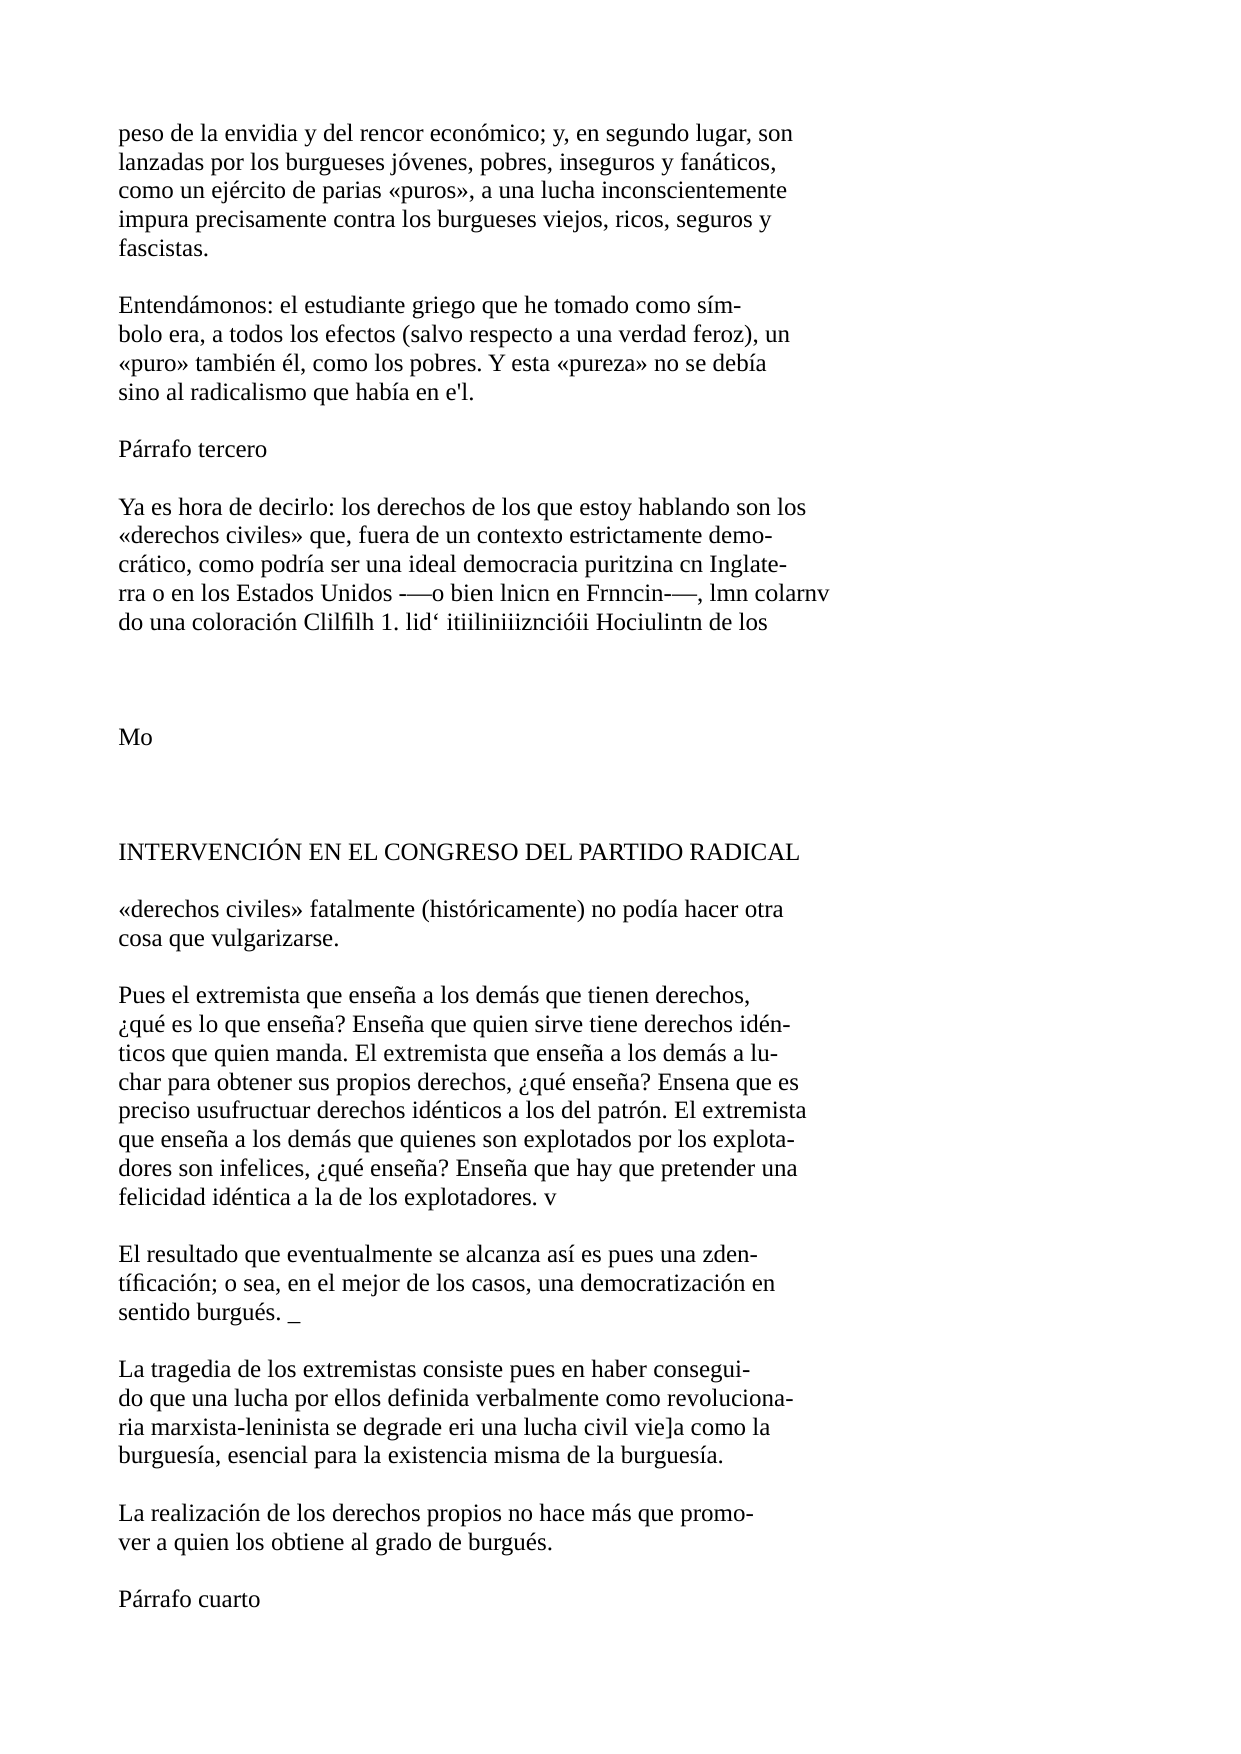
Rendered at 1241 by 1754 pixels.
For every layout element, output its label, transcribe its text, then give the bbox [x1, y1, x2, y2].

text ¿qué es lo que enseña? Enseña que quien sirve tiene derechos idén- [118, 1009, 1122, 1038]
text «derechos civiles» fatalmente (históricamente) no podía hacer otra [118, 894, 1122, 923]
text crático, como podría ser una ideal democracia puritzina cn Inglate- [118, 549, 1122, 578]
text Párrafo cuarto [118, 1584, 1122, 1613]
text sino al radicalismo que había en e'l. [118, 377, 1122, 406]
text Mo [118, 722, 1122, 751]
text «puro» también él, como los pobres. Y esta «pureza» no se debía [118, 348, 1122, 377]
text impura precisamente contra los burgueses viejos, ricos, seguros y [118, 204, 1122, 233]
text La tragedia de los extremistas consiste pues en haber consegui- [118, 1354, 1122, 1383]
text ticos que quien manda. El extremista que enseña a los demás a lu- [118, 1038, 1122, 1067]
text cosa que vulgarizarse. [118, 923, 1122, 952]
text felicidad idéntica a la de los explotadores. v [118, 1182, 1122, 1211]
text Pues el extremista que enseña a los demás que tienen derechos, [118, 981, 1122, 1009]
text La realización de los derechos propios no hace más que promo- [118, 1498, 1122, 1527]
text do que una lucha por ellos definida verbalmente como revoluciona- [118, 1383, 1122, 1412]
text como un ejército de parias «puros», a una lucha inconscientemente [118, 176, 1122, 204]
text INTERVENCIÓN EN EL CONGRESO DEL PARTIDO RADICAL [118, 837, 1122, 866]
text Párrafo tercero [118, 434, 1122, 463]
text Entendámonos: el estudiante griego que he tomado como sím- [118, 291, 1122, 319]
text ver a quien los obtiene al grado de burgués. [118, 1527, 1122, 1556]
text Ya es hora de decirlo: los derechos de los que estoy hablando son los [118, 492, 1122, 521]
text do una coloración Clilﬁlh 1. lid‘ itiiliniiizncióii Hociulintn de los [118, 607, 1122, 636]
text sentido burgués. _ [118, 1297, 1122, 1326]
text rra o en los Estados Unidos -—o bien lnicn en Frnncin-—, lmn colarnv [118, 578, 1122, 607]
text dores son infelices, ¿qué enseña? Enseña que hay que pretender una [118, 1153, 1122, 1182]
text que enseña a los demás que quienes son explotados por los explota- [118, 1124, 1122, 1153]
text preciso usufructuar derechos idénticos a los del patrón. El extremista [118, 1096, 1122, 1124]
text fascistas. [118, 233, 1122, 262]
text bolo era, a todos los efectos (salvo respecto a una verdad feroz), un [118, 319, 1122, 348]
text El resultado que eventualmente se alcanza así es pues una zden- [118, 1239, 1122, 1268]
text lanzadas por los burgueses jóvenes, pobres, inseguros y fanáticos, [118, 147, 1122, 176]
text ria marxista-leninista se degrade eri una lucha civil vie]a como la [118, 1412, 1122, 1441]
text tíﬁcación; o sea, en el mejor de los casos, una democratización en [118, 1268, 1122, 1297]
text burguesía, esencial para la existencia misma de la burguesía. [118, 1441, 1122, 1469]
text peso de la envidia y del rencor económico; y, en segundo lugar, son [118, 118, 1122, 147]
text char para obtener sus propios derechos, ¿qué enseña? Ensena que es [118, 1067, 1122, 1096]
text «derechos civiles» que, fuera de un contexto estrictamente demo- [118, 521, 1122, 549]
